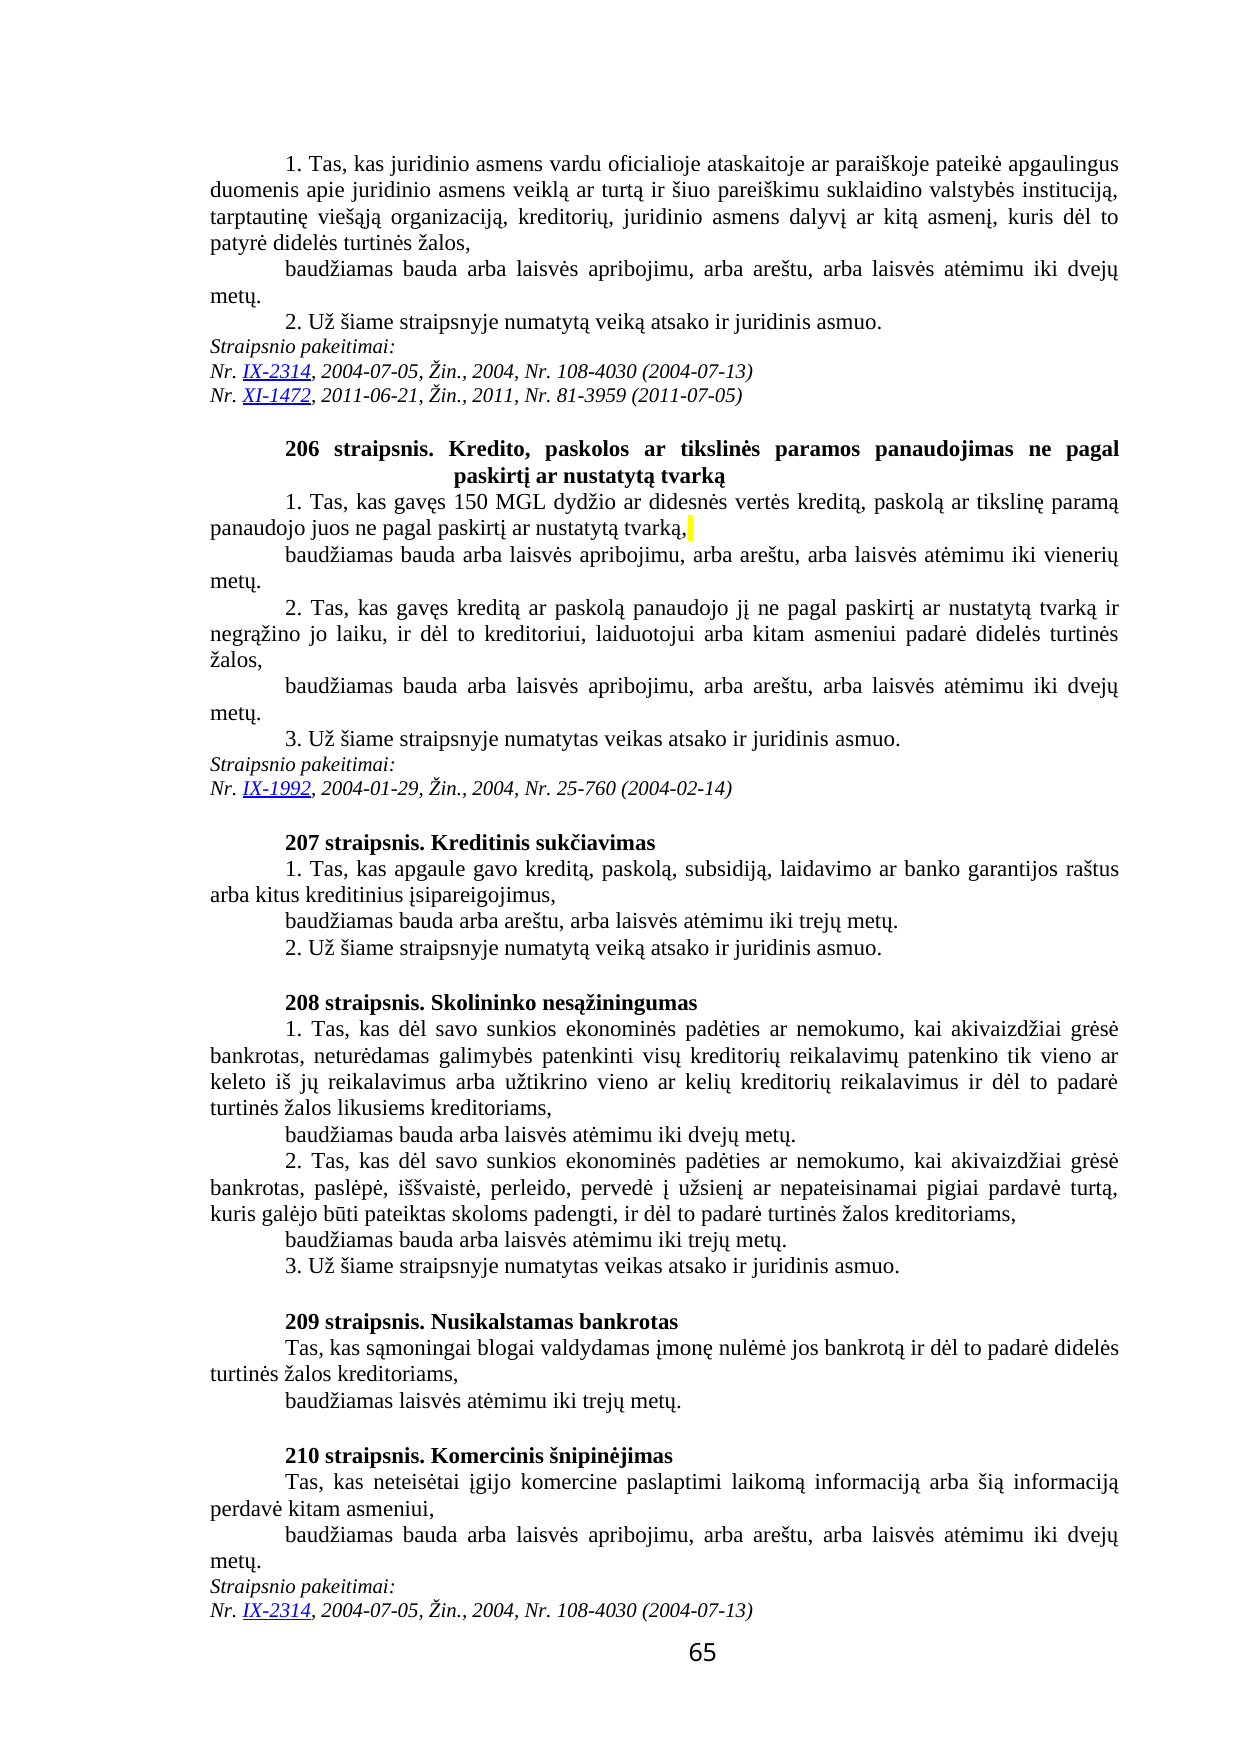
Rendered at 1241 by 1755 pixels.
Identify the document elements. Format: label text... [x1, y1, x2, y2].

text baudžiamas bauda arba laisvės apribojimu, arba areštu, arba laisvės atėmimu iki dvejų metų. [210, 1521, 1120, 1574]
text Tas, kas neteisėtai įgijo komercine paslaptimi laikomą informaciją arba šią informaciją perdavė kitam asmeniui, [210, 1468, 1120, 1521]
text baudžiamas bauda arba areštu, arba laisvės atėmimu iki trejų metų. [210, 908, 1120, 934]
text 3. Už šiame straipsnyje numatytas veikas atsako ir juridinis asmuo. [210, 725, 1120, 752]
text 210 straipsnis. Komercinis šnipinėjimas [210, 1442, 1120, 1468]
text 206 straipsnis. Kredito, paskolos ar tikslinės paramos panaudojimas ne pagal paskirtį ar nustatytą tvarką [285, 435, 1120, 488]
text 1. Tas, kas gavęs 150 MGL dydžio ar didesnės vertės kreditą, paskolą ar tikslinę paramą panaudojo juos ne pagal paskirtį ar nustatytą tvarką, [210, 488, 1120, 541]
text 2. Už šiame straipsnyje numatytą veiką atsako ir juridinis asmuo. [210, 308, 1120, 334]
text Nr. IX-1992, 2004-01-29, Žin., 2004, Nr. 25-760 (2004-02-14) [210, 776, 1120, 800]
text baudžiamas laisvės atėmimu iki trejų metų. [210, 1387, 1120, 1413]
text Nr. IX-2314, 2004-07-05, Žin., 2004, Nr. 108-4030 (2004-07-13) [210, 1598, 1120, 1622]
text 2. Tas, kas dėl savo sunkios ekonominės padėties ar nemokumo, kai akivaizdžiai grėsė bankrotas, paslėpė, iššvaistė, perleido, pervedė į užsienį ar nepateisinamai pigiai pardavė turtą, kuris galėjo būti pateiktas skoloms padengti, ir dėl to padarė turtinės žalos kreditoriams, [210, 1147, 1120, 1226]
text 2. Už šiame straipsnyje numatytą veiką atsako ir juridinis asmuo. [210, 934, 1120, 960]
text baudžiamas bauda arba laisvės atėmimu iki trejų metų. [210, 1226, 1120, 1253]
text 1. Tas, kas dėl savo sunkios ekonominės padėties ar nemokumo, kai akivaizdžiai grėsė bankrotas, neturėdamas galimybės patenkinti visų kreditorių reikalavimų patenkino tik vieno ar keleto iš jų reikalavimus arba užtikrino vieno ar kelių kreditorių reikalavimus ir dėl to padarė turtinės žalos likusiems kreditoriams, [210, 1015, 1120, 1121]
text 207 straipsnis. Kreditinis sukčiavimas [210, 828, 1120, 855]
text 209 straipsnis. Nusikalstamas bankrotas [210, 1308, 1120, 1334]
text Tas, kas sąmoningai blogai valdydamas įmonę nulėmė jos bankrotą ir dėl to padarė didelės turtinės žalos kreditoriams, [210, 1334, 1120, 1387]
text baudžiamas bauda arba laisvės apribojimu, arba areštu, arba laisvės atėmimu iki vienerių metų. [210, 541, 1120, 593]
text Straipsnio pakeitimai: [210, 1574, 1120, 1598]
text baudžiamas bauda arba laisvės apribojimu, arba areštu, arba laisvės atėmimu iki dvejų metų. [210, 255, 1120, 308]
text Straipsnio pakeitimai: [210, 752, 1120, 776]
text Straipsnio pakeitimai: [210, 334, 1120, 358]
text 1. Tas, kas apgaule gavo kreditą, paskolą, subsidiją, laidavimo ar banko garantijos raštus arba kitus kreditinius įsipareigojimus, [210, 855, 1120, 908]
text 1. Tas, kas juridinio asmens vardu oficialioje ataskaitoje ar paraiškoje pateikė apgaulingus duomenis apie juridinio asmens veiklą ar turtą ir šiuo pareiškimu suklaidino valstybės instituciją, tarptautinę viešąją organizaciją, kreditorių, juridinio asmens dalyvį ar kitą asmenį, kuris dėl to patyrė didelės turtinės žalos, [210, 150, 1120, 255]
text 208 straipsnis. Skolininko nesąžiningumas [210, 989, 1120, 1015]
text Nr. IX-2314, 2004-07-05, Žin., 2004, Nr. 108-4030 (2004-07-13) [210, 358, 1120, 383]
text baudžiamas bauda arba laisvės apribojimu, arba areštu, arba laisvės atėmimu iki dvejų metų. [210, 673, 1120, 725]
text Nr. XI-1472, 2011-06-21, Žin., 2011, Nr. 81-3959 (2011-07-05) [210, 383, 1120, 407]
text 3. Už šiame straipsnyje numatytas veikas atsako ir juridinis asmuo. [210, 1253, 1120, 1279]
text baudžiamas bauda arba laisvės atėmimu iki dvejų metų. [210, 1121, 1120, 1147]
text 2. Tas, kas gavęs kreditą ar paskolą panaudojo jį ne pagal paskirtį ar nustatytą tvarką ir negrąžino jo laiku, ir dėl to kreditoriui, laiduotojui arba kitam asmeniui padarė didelės turtinės žalos, [210, 593, 1120, 673]
